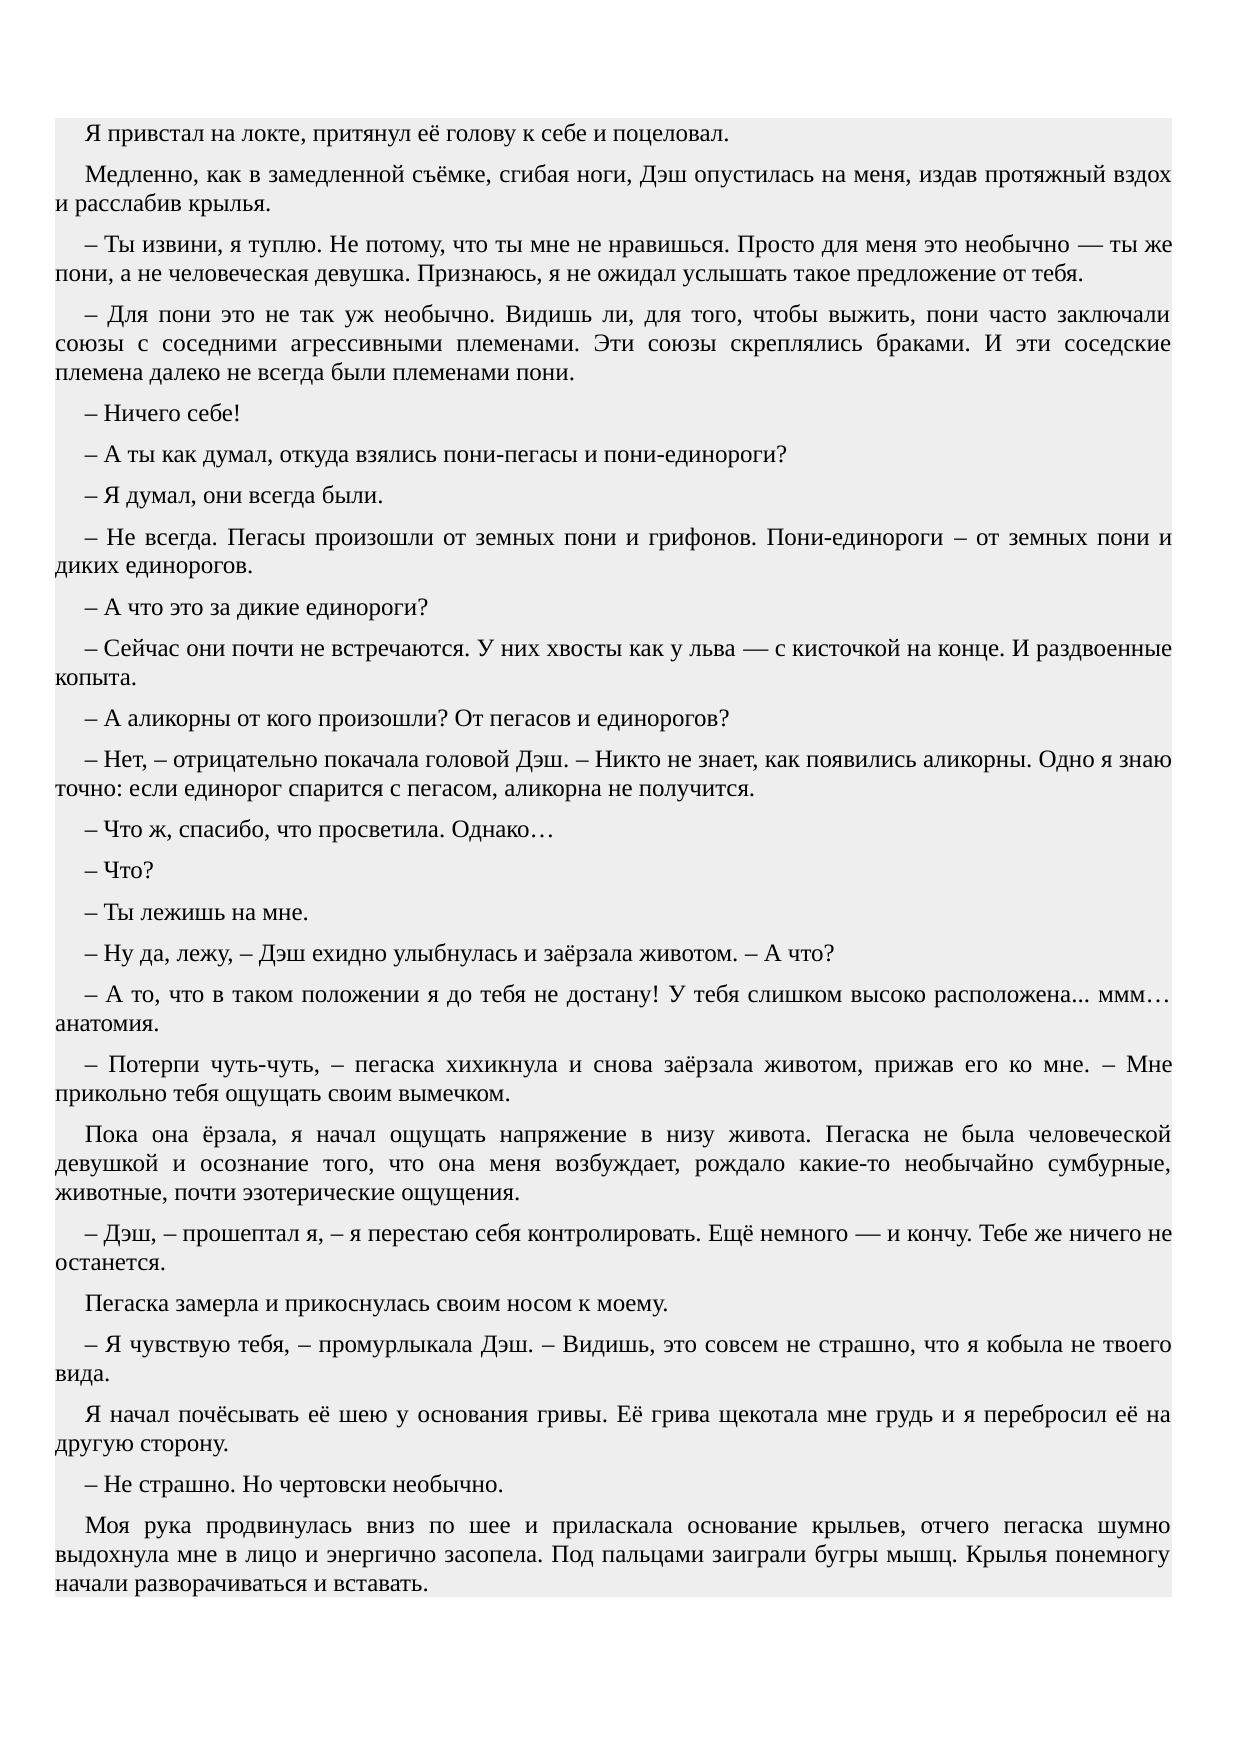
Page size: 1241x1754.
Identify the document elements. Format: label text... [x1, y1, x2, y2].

text – Ну да, лежу, – Дэш ехидно улыбнулась и заёрзала животом. – А что? [55, 938, 1172, 967]
text – А то, что в таком положении я до тебя не достану! У тебя слишком высоко расположена... ммм… анатомия. [55, 979, 1172, 1037]
text Моя рука продвинулась вниз по шее и приласкала основание крыльев, отчего пегаска шумно выдохнула мне в лицо и энергично засопела. Под пальцами заиграли бугры мышц. Крылья понемногу начали разворачиваться и вставать. [55, 1511, 1172, 1597]
text – Сейчас они почти не встречаются. У них хвосты как у льва — с кисточкой на конце. И раздвоенные копыта. [55, 633, 1172, 691]
text – Ничего себе! [55, 398, 1172, 427]
text Я привстал на локте, притянул её голову к себе и поцеловал. [55, 118, 1172, 147]
text Я начал почёсывать её шею у основания гривы. Её грива щекотала мне грудь и я перебросил её на другую сторону. [55, 1399, 1172, 1457]
text – А что это за дикие единороги? [55, 592, 1172, 621]
text – Не всегда. Пегасы произошли от земных пони и грифонов. Пони-единороги – от земных пони и диких единорогов. [55, 522, 1172, 579]
text – Я чувствую тебя, – промурлыкала Дэш. – Видишь, это совсем не страшно, что я кобыла не твоего вида. [55, 1329, 1172, 1387]
text Пока она ёрзала, я начал ощущать напряжение в низу живота. Пегаска не была человеческой девушкой и осознание того, что она меня возбуждает, рождало какие-то необычайно сумбурные, животные, почти эзотерические ощущения. [55, 1119, 1172, 1206]
text – А аликорны от кого произошли? От пегасов и единорогов? [55, 703, 1172, 732]
text – Ты лежишь на мне. [55, 897, 1172, 926]
text – А ты как думал, откуда взялись пони-пегасы и пони-единороги? [55, 439, 1172, 468]
text Медленно, как в замедленной съёмке, сгибая ноги, Дэш опустилась на меня, издав протяжный вздох и расслабив крылья. [55, 159, 1172, 217]
text – Ты извини, я туплю. Не потому, что ты мне не нравишься. Просто для меня это необычно — ты же пони, а не человеческая девушка. Признаюсь, я не ожидал услышать такое предложение от тебя. [55, 229, 1172, 287]
text – Я думал, они всегда были. [55, 481, 1172, 509]
text – Для пони это не так уж необычно. Видишь ли, для того, чтобы выжить, пони часто заключали союзы с соседними агрессивными племенами. Эти союзы скреплялись браками. И эти соседские племена далеко не всегда были племенами пони. [55, 299, 1172, 386]
text – Что ж, спасибо, что просветила. Однако… [55, 814, 1172, 843]
text Пегаска замерла и прикоснулась своим носом к моему. [55, 1288, 1172, 1317]
text – Нет, – отрицательно покачала головой Дэш. – Никто не знает, как появились аликорны. Одно я знаю точно: если единорог спарится с пегасом, аликорна не получится. [55, 744, 1172, 802]
text – Что? [55, 856, 1172, 884]
text – Не страшно. Но чертовски необычно. [55, 1469, 1172, 1498]
text – Потерпи чуть-чуть, – пегаска хихикнула и снова заёрзала животом, прижав его ко мне. – Мне прикольно тебя ощущать своим вымечком. [55, 1049, 1172, 1107]
text – Дэш, – прошептал я, – я перестаю себя контролировать. Ещё немного — и кончу. Тебе же ничего не останется. [55, 1218, 1172, 1276]
